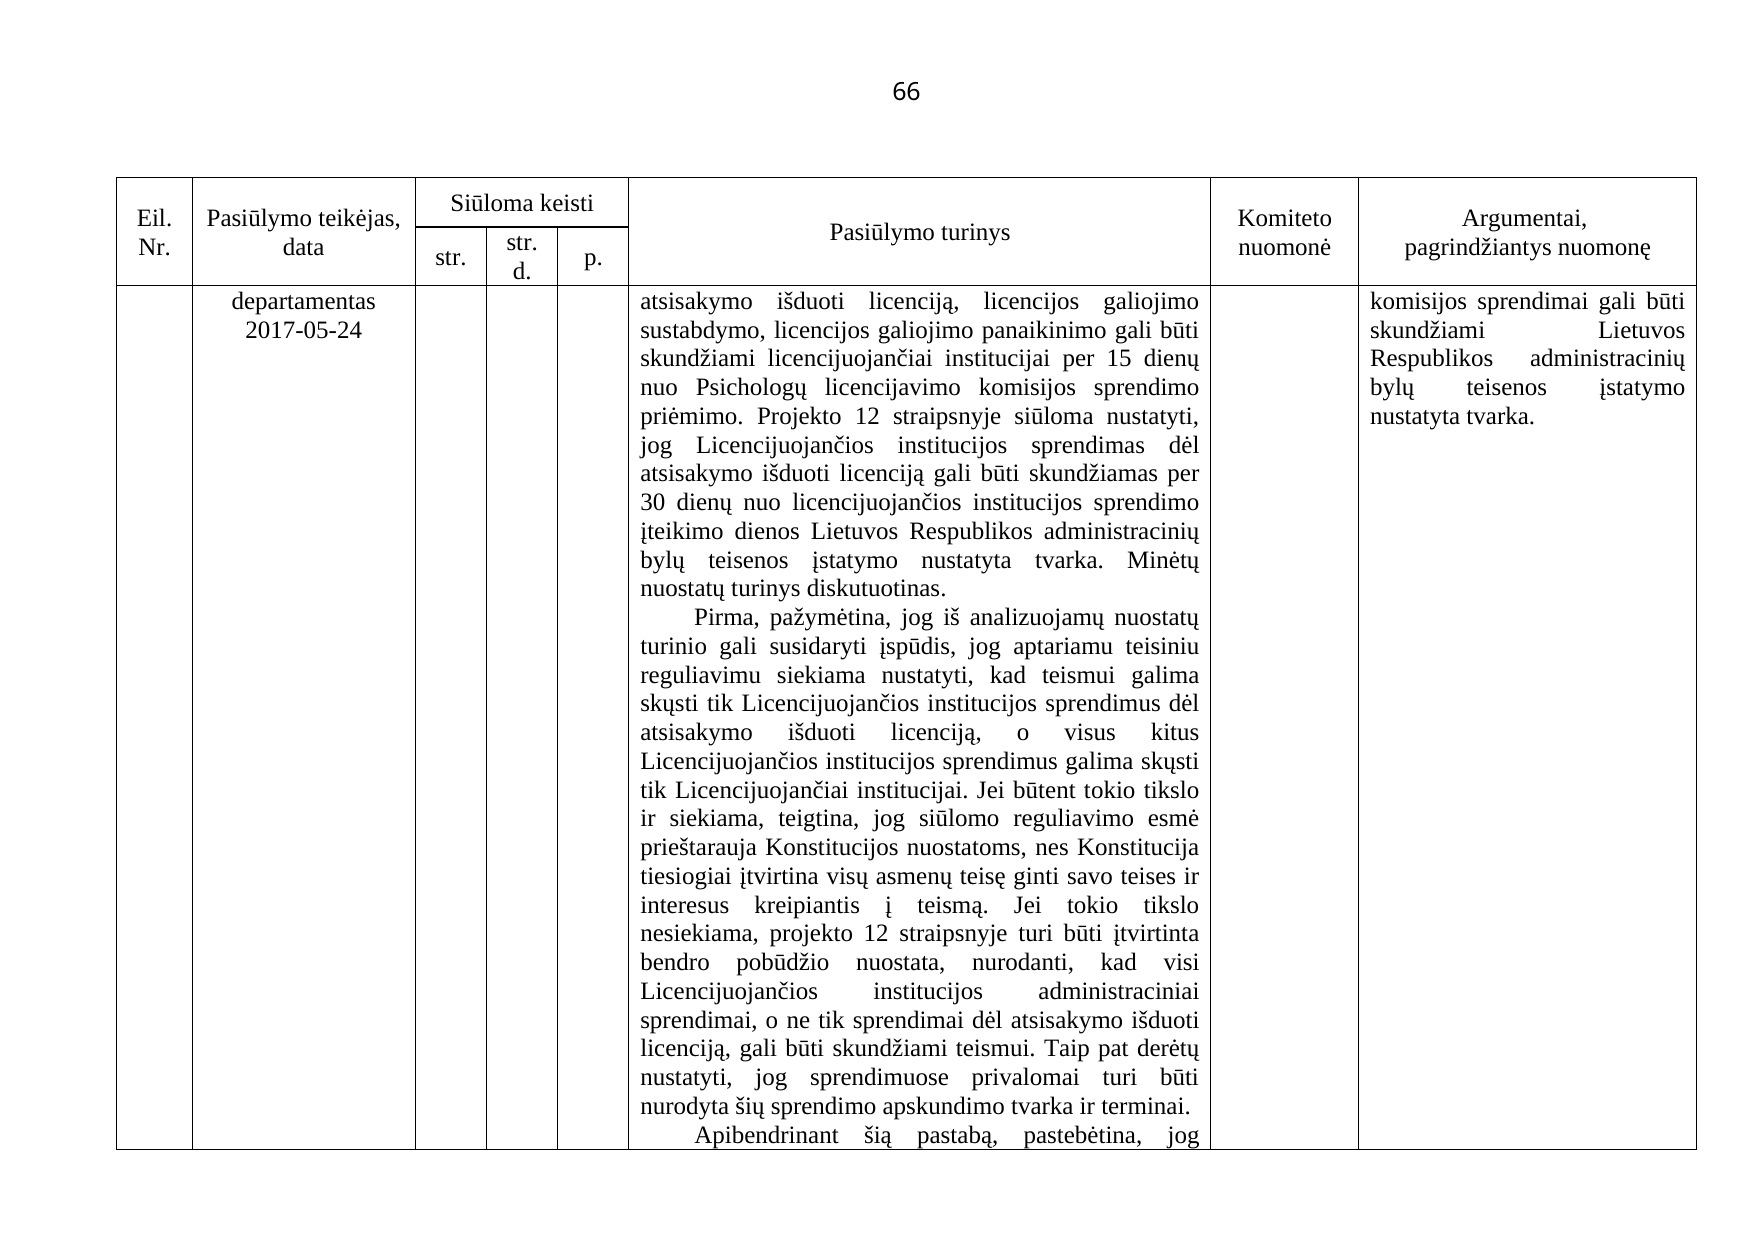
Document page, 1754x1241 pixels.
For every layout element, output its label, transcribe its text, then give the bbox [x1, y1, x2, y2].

table_cell p. [558, 228, 628, 285]
table_header Komiteto nuomonė [1211, 178, 1358, 285]
table_cell [117, 286, 192, 1148]
table_cell str. [416, 228, 486, 285]
table_cell [416, 286, 486, 1148]
table_cell [1211, 286, 1358, 1148]
table_header Siūloma keisti [416, 178, 628, 226]
table_cell [558, 286, 628, 1148]
table_cell komisijos sprendimai gali būti skundžiami Lietuvos Respublikos administracinių bylų teisenos įstatymo nustatyta tvarka. [1359, 286, 1696, 1148]
table_cell atsisakymo išduoti licenciją, licencijos galiojimo sustabdymo, licencijos galiojimo panaikinimo gali būti skundžiami licencijuojančiai institucijai per 15 dienų nuo Psichologų licencijavimo komisijos sprendimo priėmimo. Projekto 12 straipsnyje siūloma nustatyti, jog Licencijuojančios institucijos sprendimas dėl atsisakymo išduoti licenciją gali būti skundžiamas per 30 dienų nuo licencijuojančios institucijos sprendimo įteikimo dienos Lietuvos Respublikos administracinių bylų teisenos įstatymo nustatyta tvarka. Minėtų nuostatų turinys diskutuotinas. Pirma, pažymėtina, jog iš analizuojamų nuostatų turinio gali susidaryti įspūdis, jog aptariamu teisiniu reguliavimu siekiama nustatyti, kad teismui galima skųsti tik Licencijuojančios institucijos sprendimus dėl atsisakymo išduoti licenciją, o visus kitus Licencijuojančios institucijos sprendimus galima skųsti tik Licencijuojančiai institucijai. Jei būtent tokio tikslo ir siekiama, teigtina, jog siūlomo reguliavimo esmė prieštarauja Konstitucijos nuostatoms, nes Konstitucija tiesiogiai įtvirtina visų asmenų teisę ginti savo teises ir interesus kreipiantis į teismą. Jei tokio tikslo nesiekiama, projekto 12 straipsnyje turi būti įtvirtinta bendro pobūdžio nuostata, nurodanti, kad visi Licencijuojančios institucijos administraciniai sprendimai, o ne tik sprendimai dėl atsisakymo išduoti licenciją, gali būti skundžiami teismui. Taip pat derėtų nustatyti, jog sprendimuose privalomai turi būti nurodyta šių sprendimo apskundimo tvarka ir terminai. Apibendrinant šią pastabą, pastebėtina, jog [629, 286, 1210, 1148]
table_header Eil. Nr. [117, 178, 192, 285]
table_header Pasiūlymo turinys [629, 178, 1210, 285]
table_header Argumentai, pagrindžiantys nuomonę [1359, 178, 1696, 285]
table_header Pasiūlymo teikėjas, data [193, 178, 415, 285]
table_cell str. d. [487, 228, 557, 285]
table_cell departamentas 2017-05-24 [193, 286, 415, 1148]
table_cell [487, 286, 557, 1148]
